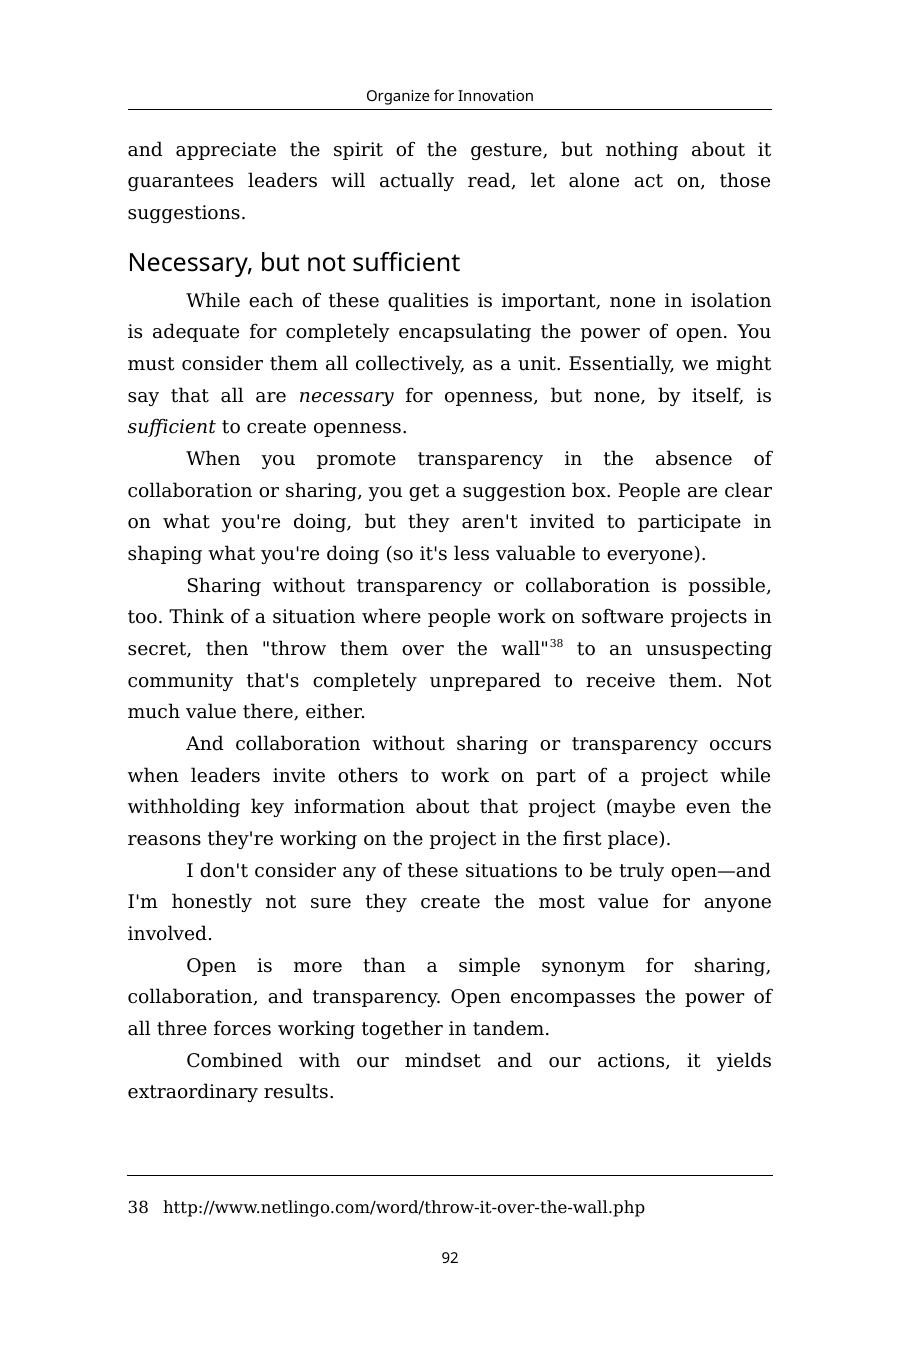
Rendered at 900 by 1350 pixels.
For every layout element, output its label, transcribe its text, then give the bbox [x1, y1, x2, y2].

text Combined with our mindset and our actions, it yields extraordinary results. [127, 1050, 772, 1103]
text While each of these qualities is important, none in isolation is adequate for completely encapsulating the power of open. You must consider them all collectively, as a unit. Essentially, we might say that all are necessary for openness, but none, by itself, is sufficient to create openness. [127, 290, 772, 438]
text When you promote transparency in the absence of collaboration or sharing, you get a suggestion box. People are clear on what you're doing, but they aren't invited to participate in shaping what you're doing (so it's less valuable to everyone). [127, 448, 772, 565]
subtitle Necessary, but not sufficient [127, 248, 772, 277]
text http://www.netlingo.com/word/throw-it-over-the-wall.php [127, 1198, 772, 1217]
text Open is more than a simple synonym for sharing, collaboration, and transparency. Open encompasses the power of all three forces working together in tandem. [127, 955, 772, 1040]
text and appreciate the spirit of the gesture, but nothing about it guarantees leaders will actually read, let alone act on, those suggestions. [127, 139, 772, 224]
text And collaboration without sharing or transparency occurs when leaders invite others to work on part of a project while withholding key information about that project (maybe even the reasons they're working on the project in the first place). [127, 733, 772, 850]
text Sharing without transparency or collaboration is possible, too. Think of a situation where people work on software projects in secret, then "throw them over the wall" to an unsuspecting community that's completely unprepared to receive them. Not much value there, either. [127, 575, 772, 723]
text I don't consider any of these situations to be truly open—and I'm honestly not sure they create the most value for anyone involved. [127, 860, 772, 945]
